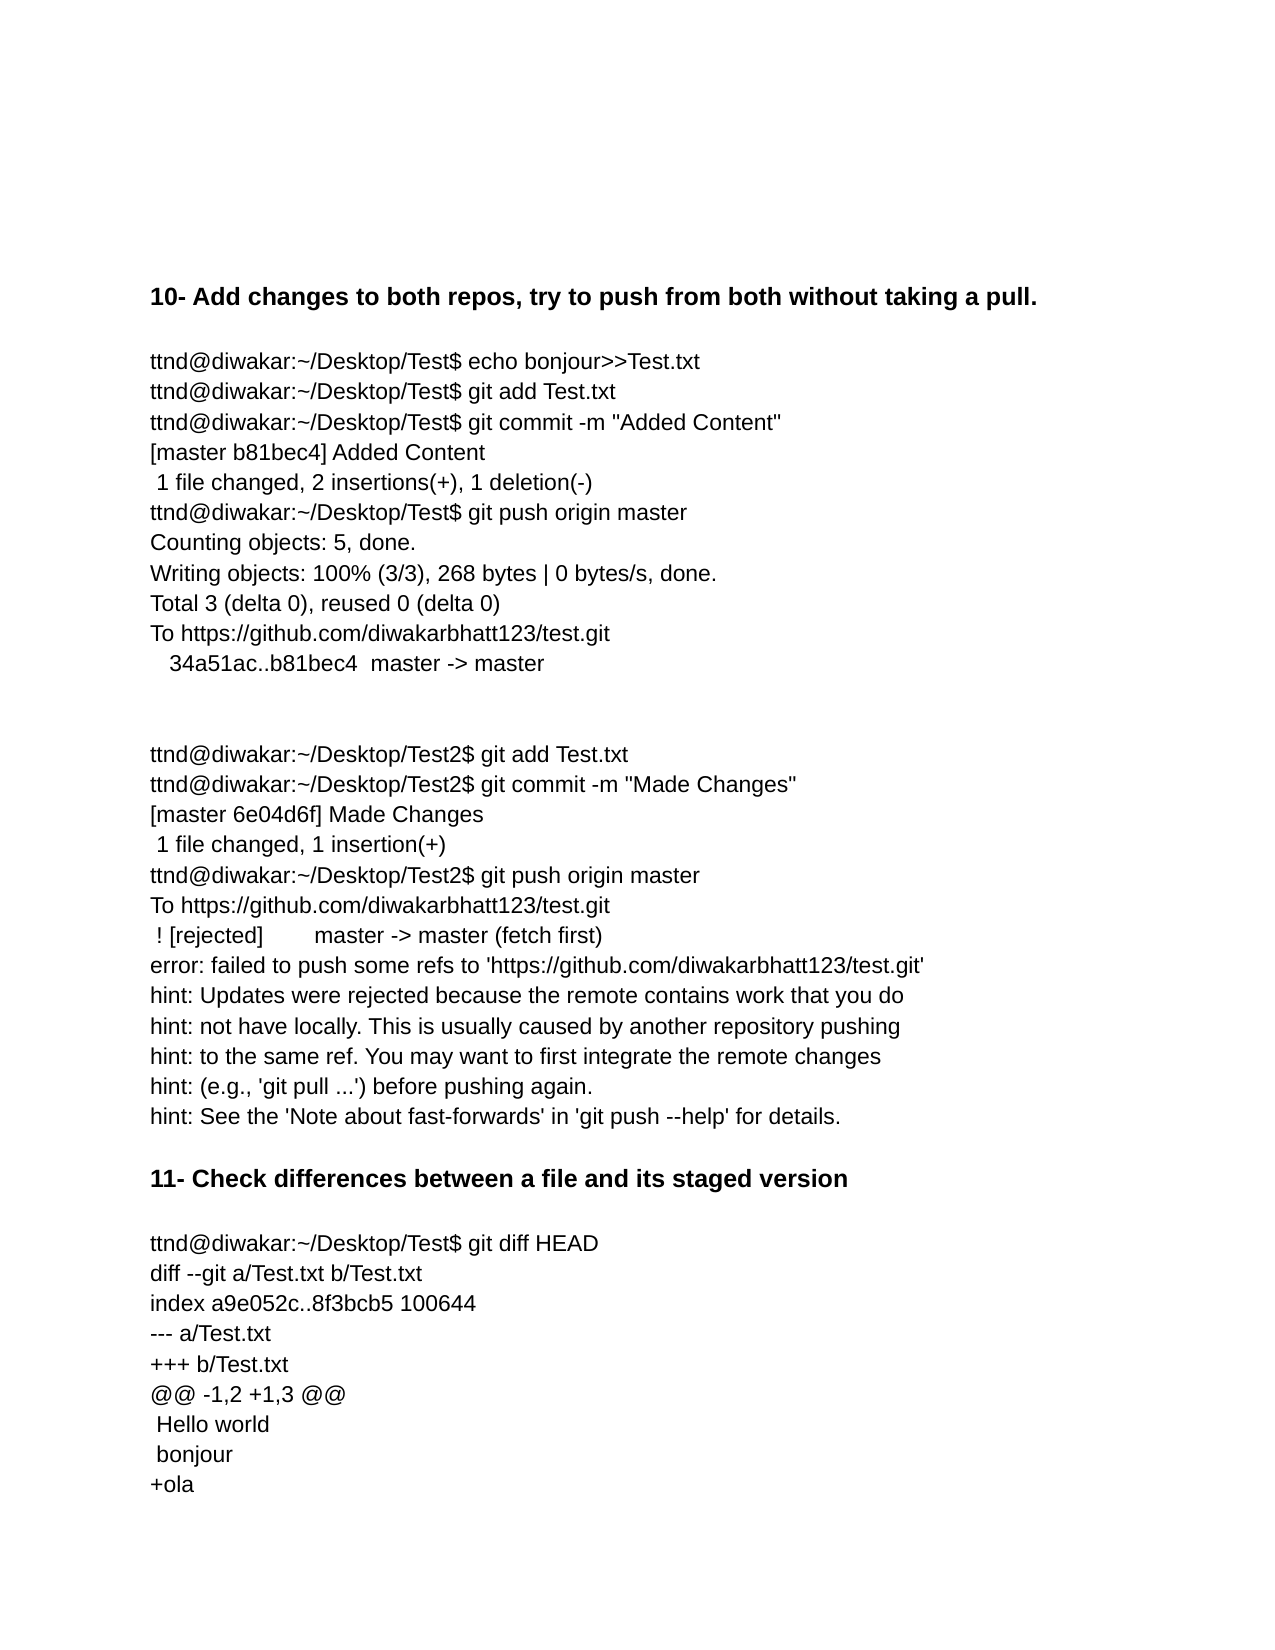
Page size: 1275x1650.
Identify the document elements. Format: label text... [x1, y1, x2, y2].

text Hello world [150, 1411, 1125, 1437]
text error: failed to push some refs to 'https://github.com/diwakarbhatt123/test.git' [150, 952, 1125, 979]
text hint: not have locally. This is usually caused by another repository pushing [150, 1013, 1125, 1039]
text bonjour [150, 1441, 1125, 1468]
text ttnd@diwakar:~/Desktop/Test2$ git commit -m "Made Changes" [150, 771, 1125, 797]
text hint: (e.g., 'git pull ...') before pushing again. [150, 1073, 1125, 1099]
text 34a51ac..b81bec4 master -> master [150, 650, 1125, 677]
text 11- Check differences between a file and its staged version [150, 1164, 1125, 1192]
text hint: to the same ref. You may want to first integrate the remote changes [150, 1043, 1125, 1069]
text 10- Add changes to both repos, try to push from both without taking a pull. [150, 282, 1125, 311]
text [master 6e04d6f] Made Changes [150, 801, 1125, 828]
text ttnd@diwakar:~/Desktop/Test$ git diff HEAD [150, 1230, 1125, 1256]
text +++ b/Test.txt [150, 1351, 1125, 1377]
text --- a/Test.txt [150, 1320, 1125, 1347]
text +ola [150, 1471, 1125, 1498]
text ttnd@diwakar:~/Desktop/Test$ git add Test.txt [150, 378, 1125, 405]
text ttnd@diwakar:~/Desktop/Test2$ git push origin master [150, 862, 1125, 888]
text hint: See the 'Note about fast-forwards' in 'git push --help' for details. [150, 1103, 1125, 1130]
text ! [rejected] master -> master (fetch first) [150, 922, 1125, 948]
text To https://github.com/diwakarbhatt123/test.git [150, 620, 1125, 646]
text diff --git a/Test.txt b/Test.txt [150, 1260, 1125, 1286]
text 1 file changed, 2 insertions(+), 1 deletion(-) [150, 469, 1125, 495]
text Counting objects: 5, done. [150, 529, 1125, 556]
text Writing objects: 100% (3/3), 268 bytes | 0 bytes/s, done. [150, 559, 1125, 586]
text hint: Updates were rejected because the remote contains work that you do [150, 982, 1125, 1009]
text ttnd@diwakar:~/Desktop/Test$ git push origin master [150, 499, 1125, 526]
text 1 file changed, 1 insertion(+) [150, 831, 1125, 858]
text @@ -1,2 +1,3 @@ [150, 1381, 1125, 1407]
text index a9e052c..8f3bcb5 100644 [150, 1290, 1125, 1317]
text ttnd@diwakar:~/Desktop/Test2$ git add Test.txt [150, 741, 1125, 767]
text [master b81bec4] Added Content [150, 439, 1125, 465]
text Total 3 (delta 0), reused 0 (delta 0) [150, 590, 1125, 616]
text ttnd@diwakar:~/Desktop/Test$ git commit -m "Added Content" [150, 408, 1125, 435]
text To https://github.com/diwakarbhatt123/test.git [150, 892, 1125, 918]
text ttnd@diwakar:~/Desktop/Test$ echo bonjour>>Test.txt [150, 348, 1125, 374]
